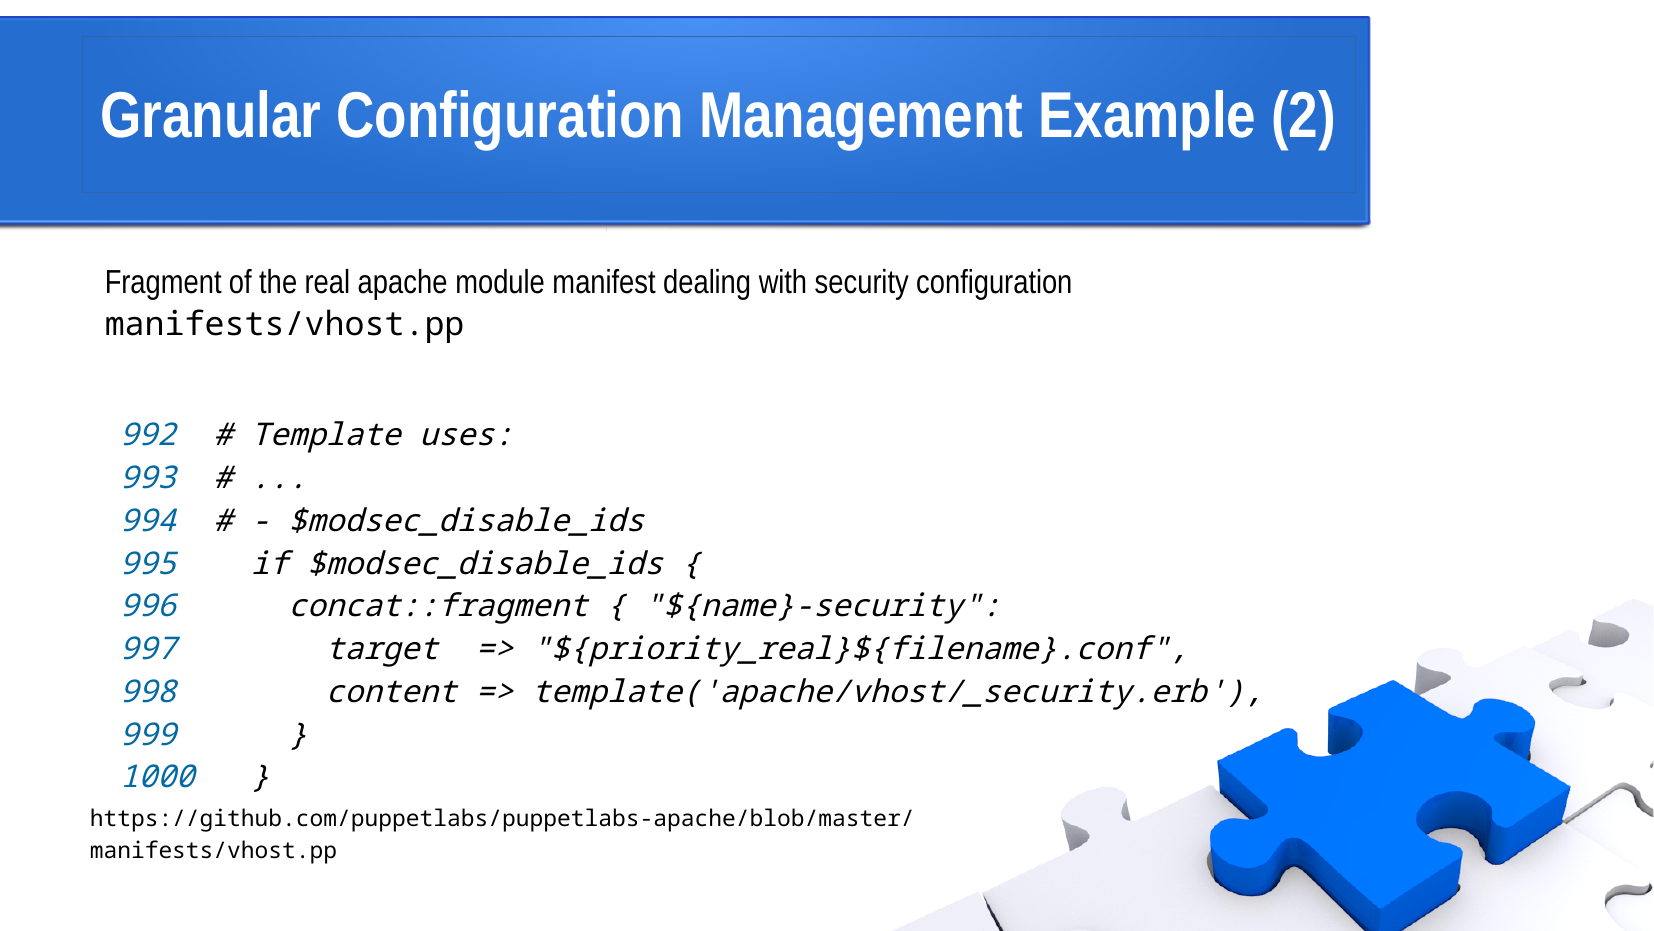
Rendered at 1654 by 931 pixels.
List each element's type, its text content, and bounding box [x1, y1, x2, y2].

text_box https://github.com/puppetlabs/puppetlabs-apache/blob/master/manifests/vhost.pp [75, 795, 1021, 864]
picture [872, 491, 1654, 931]
text_box Fragment of the real apache module manifest dealing with security configuration manifests/vhost.pp [90, 255, 1396, 371]
picture [0, 16, 1375, 231]
title Granular Configuration Management Example (2) [82, 36, 1356, 193]
text_box 992 # Template uses: 993 # ... 994 # - $modsec_disable_ids 995 if $modsec_disable_ids { 996 concat::fragment { "${name}-security": 997 target => "${priority_real}${filename}.conf", 998 content => template('apache/vhost/_security.erb'), 999 } 1000 } [105, 405, 1411, 747]
